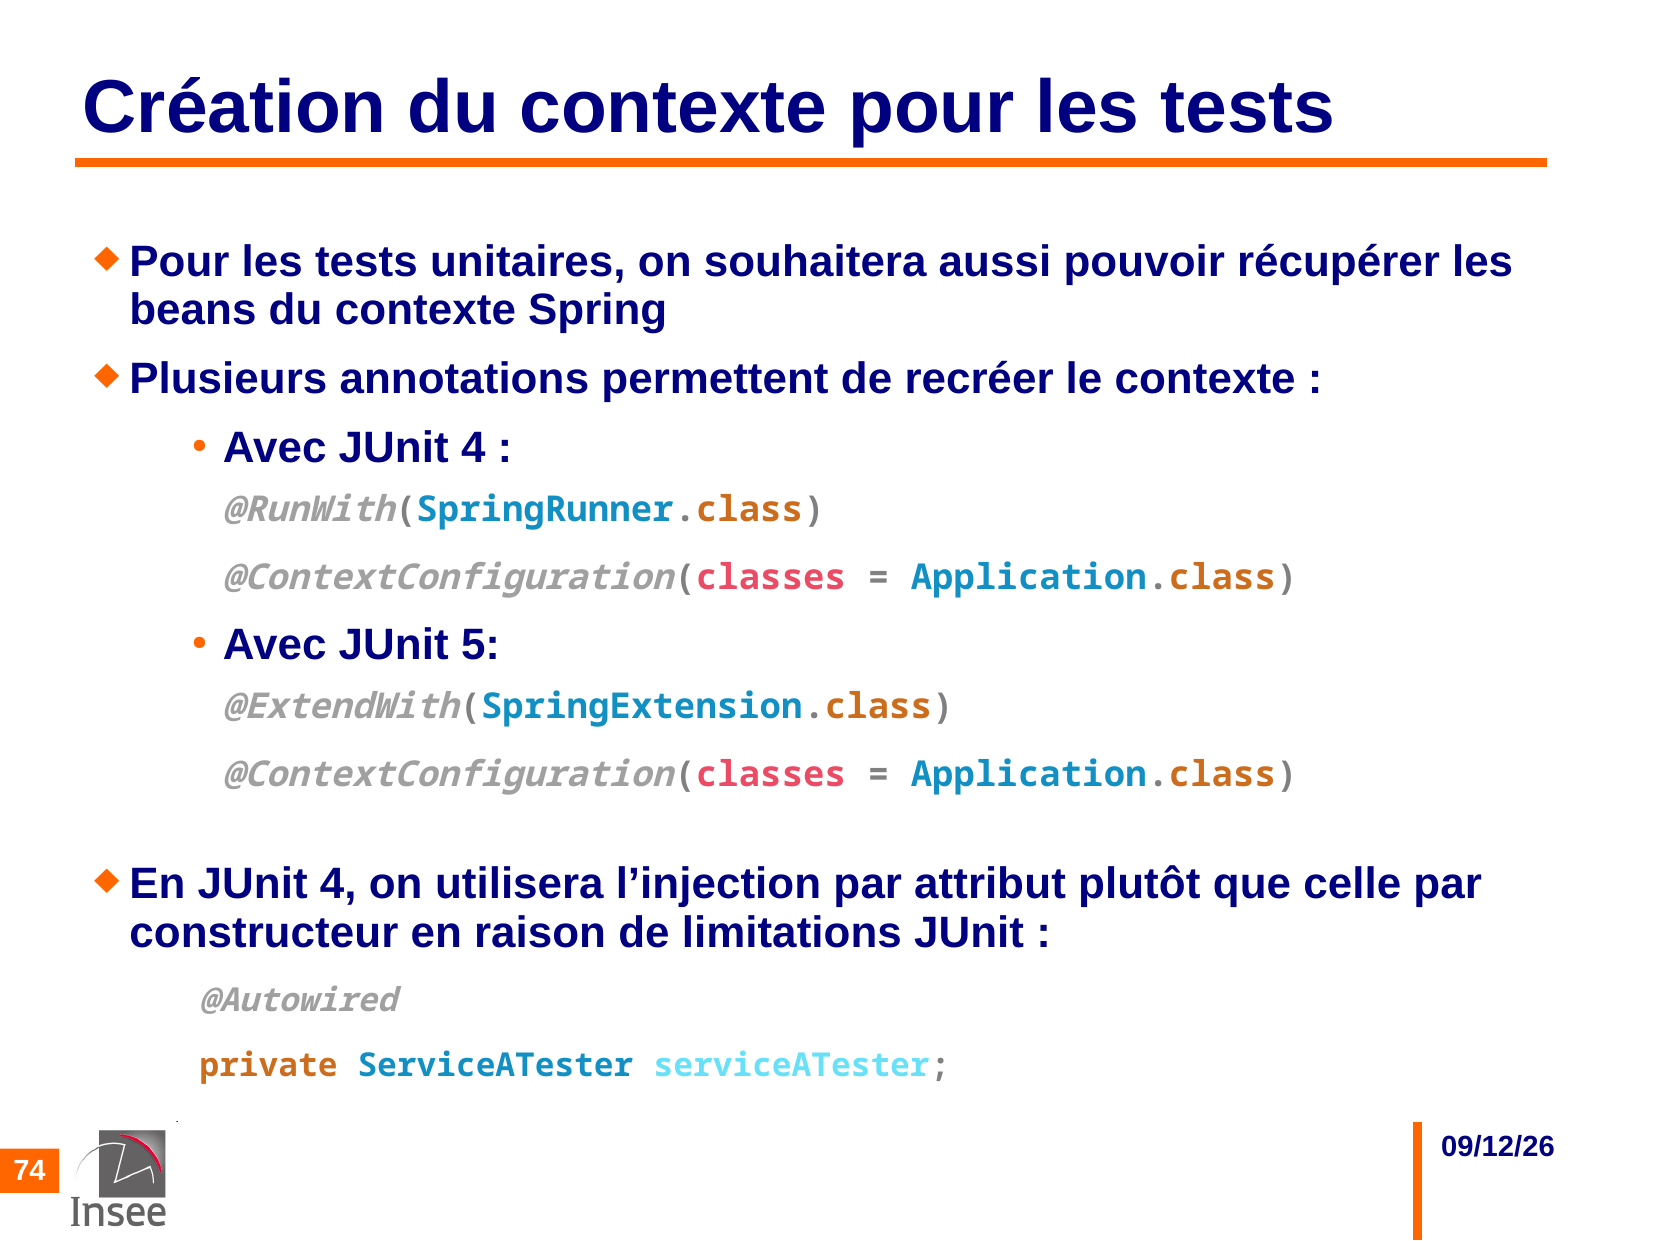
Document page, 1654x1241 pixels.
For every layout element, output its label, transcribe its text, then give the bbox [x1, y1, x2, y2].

list Pour les tests unitaires, on souhaitera aussi pouvoir récupérer les beans du contexte Spring Plusieurs annotations permettent de recréer le contexte : Avec JUnit 4 : @RunWith(SpringRunner.class) @ContextConfiguration(classes = Application.class) Avec JUnit 5: @ExtendWith(SpringExtension.class) @ContextConfiguration(classes = Application.class) En JUnit 4, on utilisera l’injection par attribut plutôt que celle par constructeur en raison de limitations JUnit : @Autowired private ServiceATester serviceATester; [82, 236, 1548, 1087]
picture [62, 1121, 178, 1241]
title Création du contexte pour les tests [82, 49, 1619, 163]
